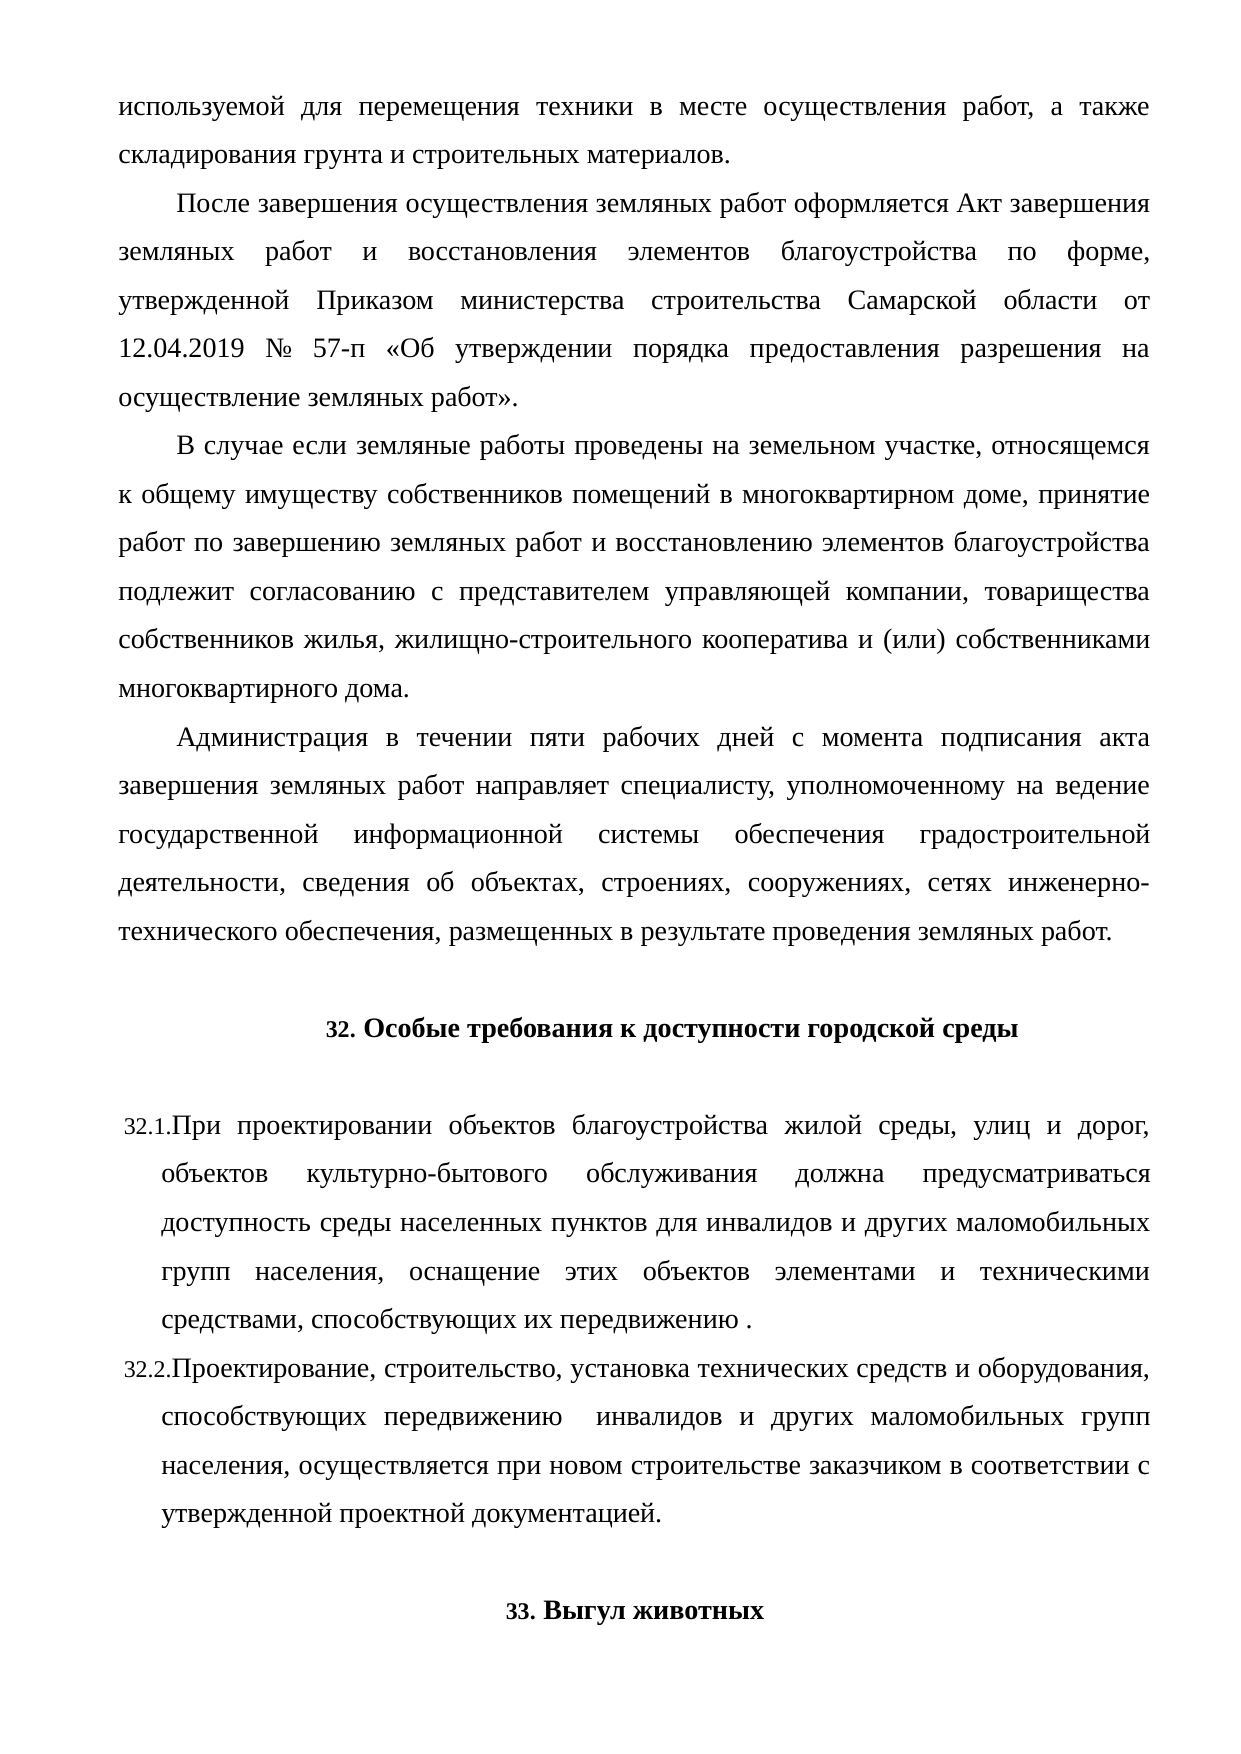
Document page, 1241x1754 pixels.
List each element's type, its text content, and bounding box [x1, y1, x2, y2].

text Администрация в течении пяти рабочих дней с момента подписания акта завершения земляных работ направляет специалисту, уполномоченному на ведение государственной информационной системы обеспечения градостроительной деятельности, сведения об объектах, строениях, сооружениях, сетях инженерно-технического обеспечения, размещенных в результате проведения земляных работ. [118, 720, 1151, 946]
list Особые требования к доступности городской среды [193, 1011, 1151, 1043]
list Выгул животных [118, 1593, 1151, 1626]
text После завершения осуществления земляных работ оформляется Акт завершения земляных работ и восстановления элементов благоустройства по форме, утвержденной Приказом министерства строительства Самарской области от 12.04.2019 № 57-п «Об утверждении порядка предоставления разрешения на осуществление земляных работ». [118, 186, 1151, 412]
list Проектирование, строительство, установка технических средств и оборудования, способствующих передвижению инвалидов и других маломобильных групп населения, осуществляется при новом строительстве заказчиком в соответствии с утвержденной проектной документацией. [123, 1351, 1151, 1529]
list При проектировании объектов благоустройства жилой среды, улиц и дорог, объектов культурно-бытового обслуживания должна предусматриваться доступность среды населенных пунктов для инвалидов и других маломобильных групп населения, оснащение этих объектов элементами и техническими средствами, способствующих их передвижению . [123, 1108, 1151, 1334]
text используемой для перемещения техники в месте осуществления работ, а также складирования грунта и строительных материалов. [118, 89, 1151, 169]
text В случае если земляные работы проведены на земельном участке, относящемся к общему имуществу собственников помещений в многоквартирном доме, принятие работ по завершению земляных работ и восстановлению элементов благоустройства подлежит согласованию с представителем управляющей компании, товарищества собственников жилья, жилищно-строительного кооператива и (или) собственниками многоквартирного дома. [118, 428, 1151, 703]
